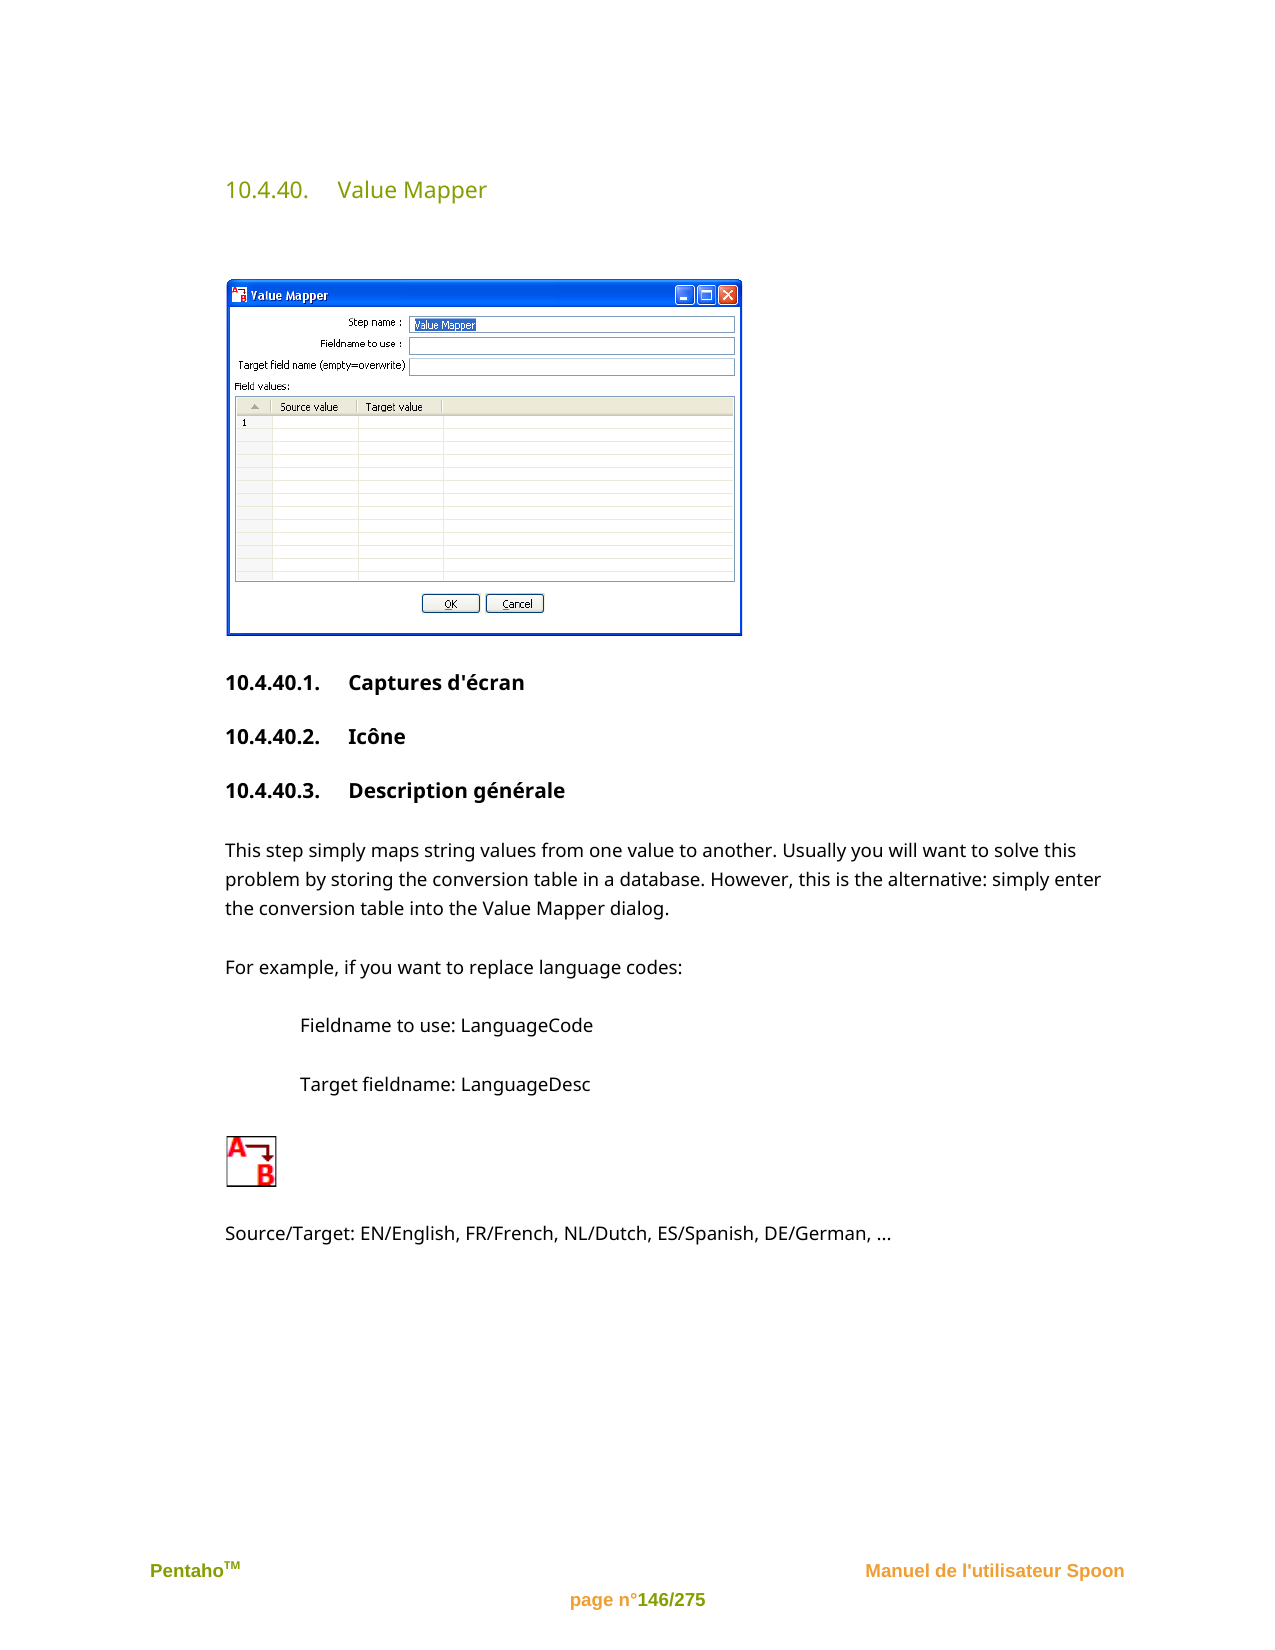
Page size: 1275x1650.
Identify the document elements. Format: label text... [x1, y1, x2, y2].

text Source/Target: EN/English, FR/French, NL/Dutch, ES/Spanish, DE/German, ... [225, 1127, 1125, 1246]
subtitle Value Mapper [225, 175, 1125, 204]
subtitle Icône [225, 721, 1125, 750]
picture [226, 279, 743, 636]
text Fieldname to use: LanguageCode [300, 1009, 1125, 1039]
subtitle Description générale [225, 775, 1125, 804]
text For example, if you want to replace language codes: [225, 951, 1125, 980]
text This step simply maps string values from one value to another. Usually you will want to solve this problem by storing the conversion table in a database. However, this is the alternative: simply enter the conversion table into the Value Mapper dialog. [225, 834, 1125, 921]
picture [226, 1136, 277, 1187]
subtitle Captures d'écran [225, 229, 1125, 696]
text Target fieldname: LanguageDesc [300, 1068, 1125, 1097]
